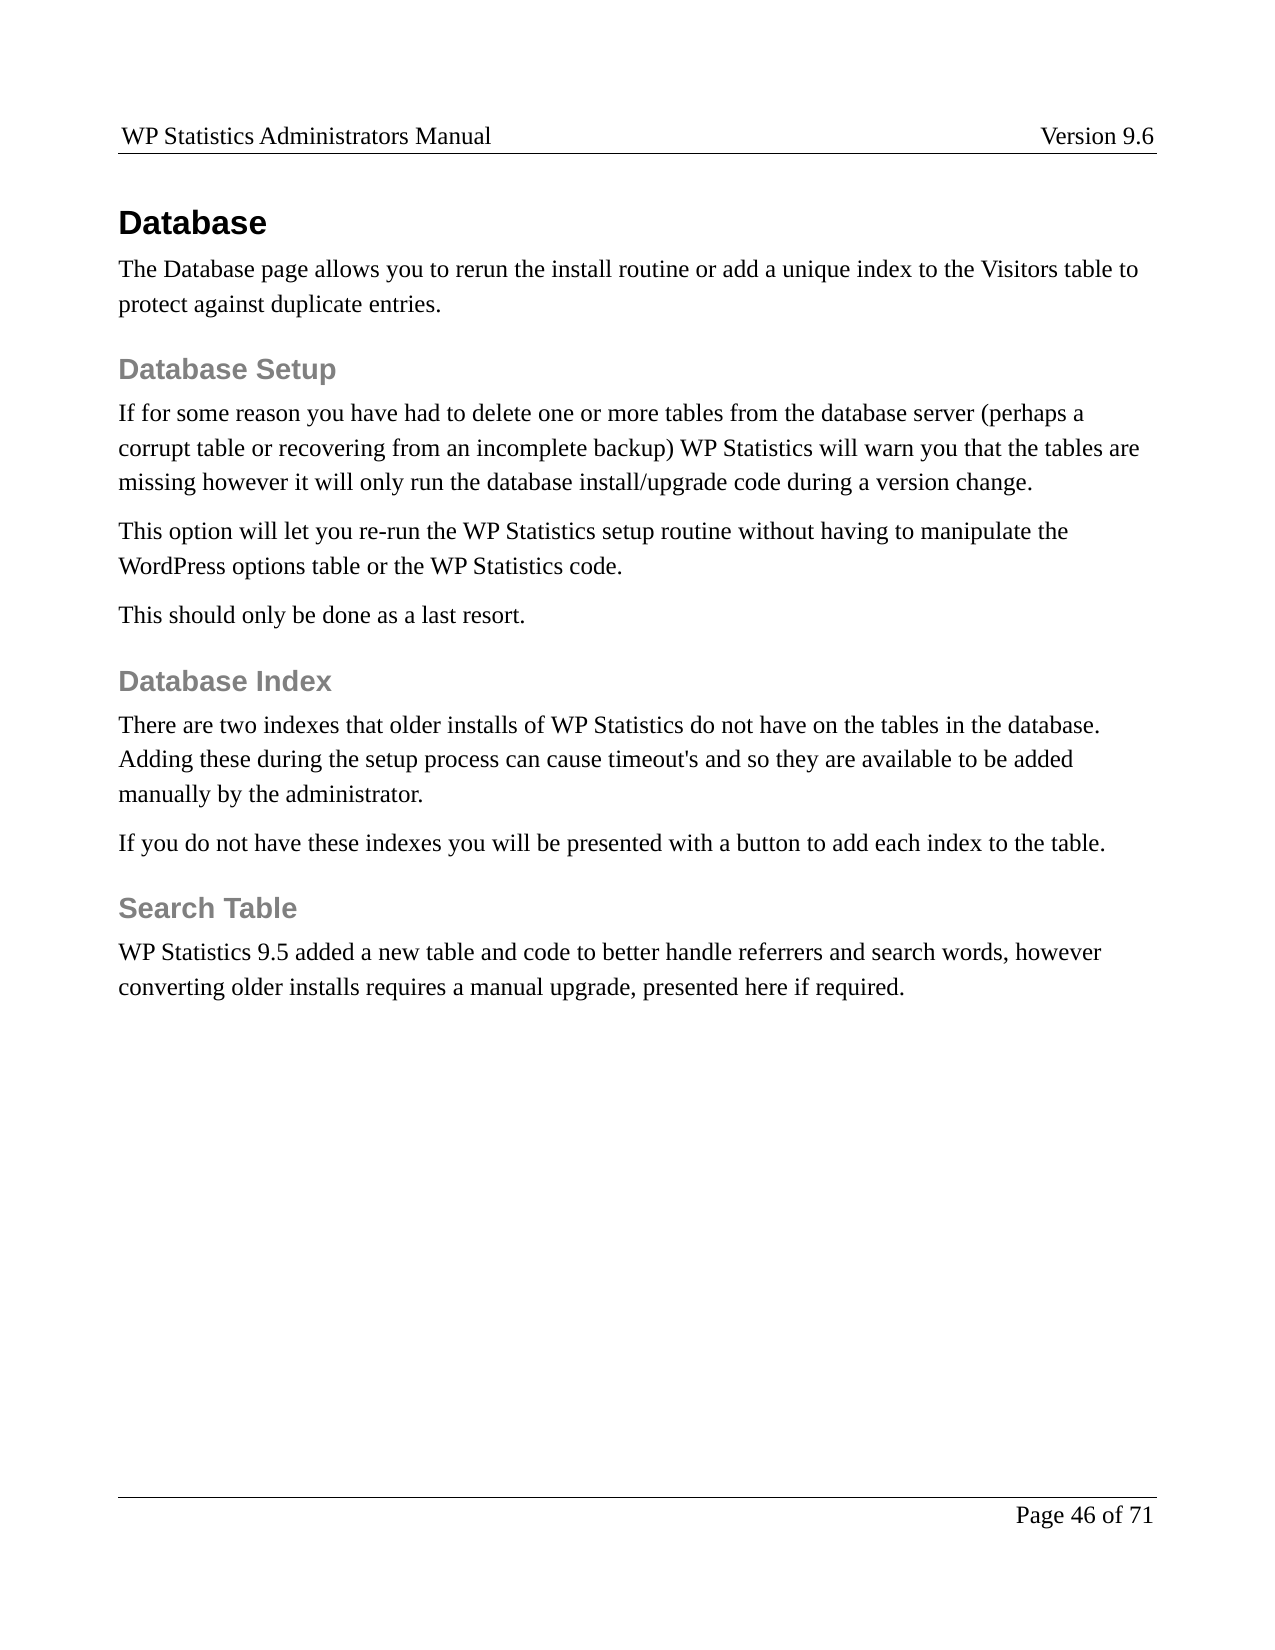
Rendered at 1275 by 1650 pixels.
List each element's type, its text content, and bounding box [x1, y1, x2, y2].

subtitle Database [118, 203, 1157, 242]
text If for some reason you have had to delete one or more tables from the database server (perhaps a corrupt table or recovering from an incomplete backup) WP Statistics will warn you that the tables are missing however it will only run the database install/upgrade code during a version change. [118, 398, 1157, 496]
text This should only be done as a last resort. [118, 600, 1157, 629]
subtitle Search Table [118, 891, 1157, 925]
text This option will let you re-run the WP Statistics setup routine without having to manipulate the WordPress options table or the WP Statistics code. [118, 516, 1157, 580]
text The Database page allows you to rerun the install routine or add a unique index to the Visitors table to protect against duplicate entries. [118, 254, 1157, 317]
text If you do not have these indexes you will be presented with a button to add each index to the table. [118, 828, 1157, 856]
subtitle Database Setup [118, 352, 1157, 386]
text There are two indexes that older installs of WP Statistics do not have on the tables in the database. Adding these during the setup process can cause timeout's and so they are available to be added manually by the administrator. [118, 710, 1157, 807]
text WP Statistics 9.5 added a new table and code to better handle referrers and search words, however converting older installs requires a manual upgrade, presented here if required. [118, 937, 1157, 1001]
subtitle Database Index [118, 664, 1157, 697]
